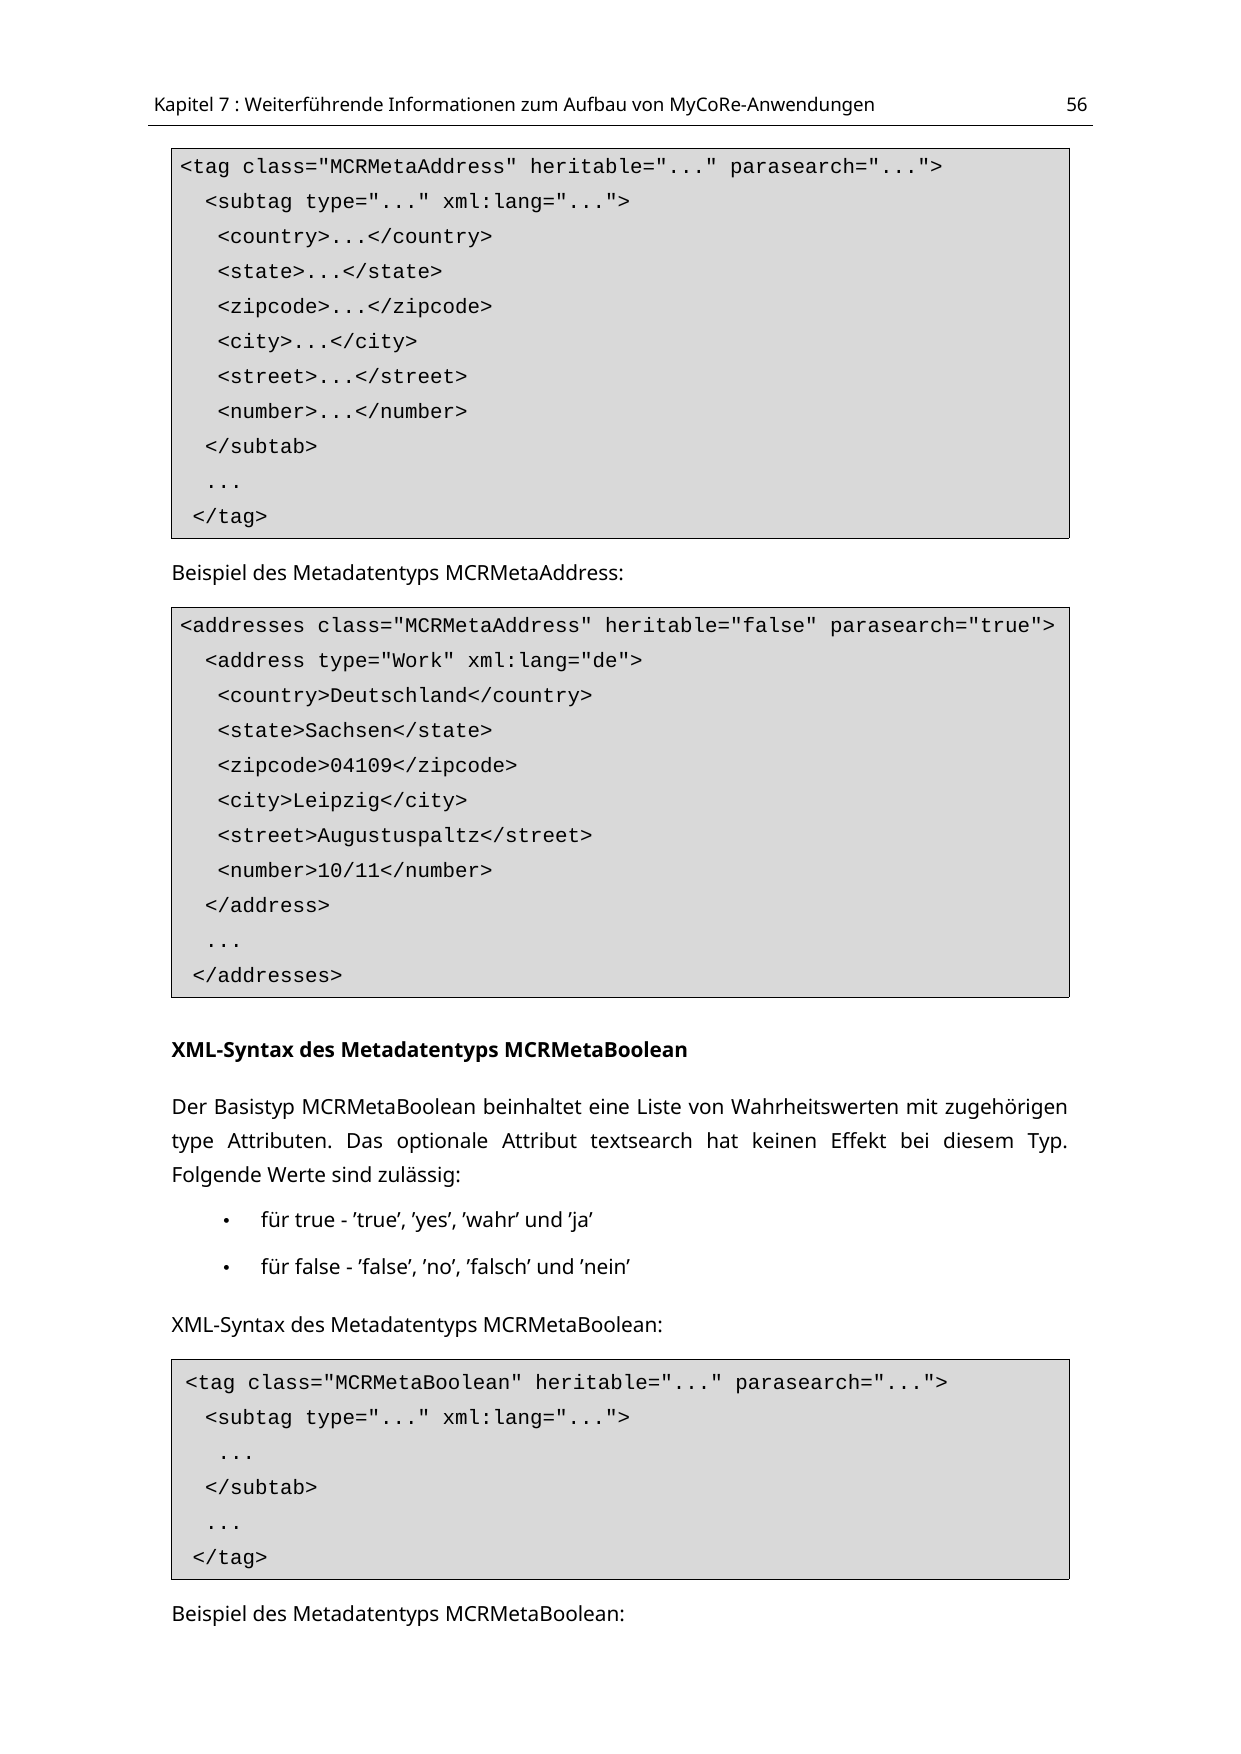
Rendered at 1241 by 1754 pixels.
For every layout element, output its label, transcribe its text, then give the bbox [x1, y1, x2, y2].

text <tag class="MCRMetaBoolean" heritable="..." parasearch="..."> [172, 1360, 1069, 1396]
text Beispiel des Metadatentyps MCRMetaBoolean: [171, 1599, 1069, 1627]
text <number>10/11</number> [172, 852, 1069, 883]
text </subtab> [172, 428, 1069, 459]
text ... [172, 463, 1069, 494]
text <state>...</state> [172, 253, 1069, 284]
text XML-Syntax des Metadatentyps MCRMetaBoolean: [171, 1310, 1069, 1338]
text <zipcode>...</zipcode> [172, 288, 1069, 319]
text </tag> [172, 1539, 1069, 1579]
text </address> [172, 887, 1069, 918]
text ... [172, 922, 1069, 953]
subtitle XML-Syntax des Metadatentyps MCRMetaBoolean [171, 1035, 1092, 1063]
text <number>...</number> [172, 393, 1069, 424]
text </tag> [172, 498, 1069, 538]
text ... [172, 1434, 1069, 1466]
text ... [172, 1504, 1069, 1536]
text <tag class="MCRMetaAddress" heritable="..." parasearch="..."> [172, 149, 1069, 179]
text <address type="Work" xml:lang="de"> [172, 642, 1069, 673]
text <street>Augustuspaltz</street> [172, 817, 1069, 848]
text Beispiel des Metadatentyps MCRMetaAddress: [171, 558, 1069, 586]
text <street>...</street> [172, 358, 1069, 389]
text <subtag type="..." xml:lang="..."> [172, 183, 1069, 214]
text <state>Sachsen</state> [172, 712, 1069, 743]
text <addresses class="MCRMetaAddress" heritable="false" parasearch="true"> [172, 608, 1069, 638]
text <country>Deutschland</country> [172, 677, 1069, 708]
text </addresses> [172, 957, 1069, 997]
list für false - ’false’, ’no’, ’falsch’ und ’nein’ [185, 1252, 1069, 1280]
text <subtag type="..." xml:lang="..."> [172, 1399, 1069, 1431]
text </subtab> [172, 1469, 1069, 1501]
text <country>...</country> [172, 218, 1069, 249]
text <zipcode>04109</zipcode> [172, 747, 1069, 778]
list für true - ’true’, ’yes’, ’wahr’ und ’ja’ [185, 1206, 1069, 1234]
text <city>...</city> [172, 323, 1069, 354]
text <city>Leipzig</city> [172, 782, 1069, 813]
text Der Basistyp MCRMetaBoolean beinhaltet eine Liste von Wahrheitswerten mit zugehörigen type Attributen. Das optionale Attribut textsearch hat keinen Effekt bei diesem Typ. Folgende Werte sind zulässig: [171, 1092, 1069, 1188]
